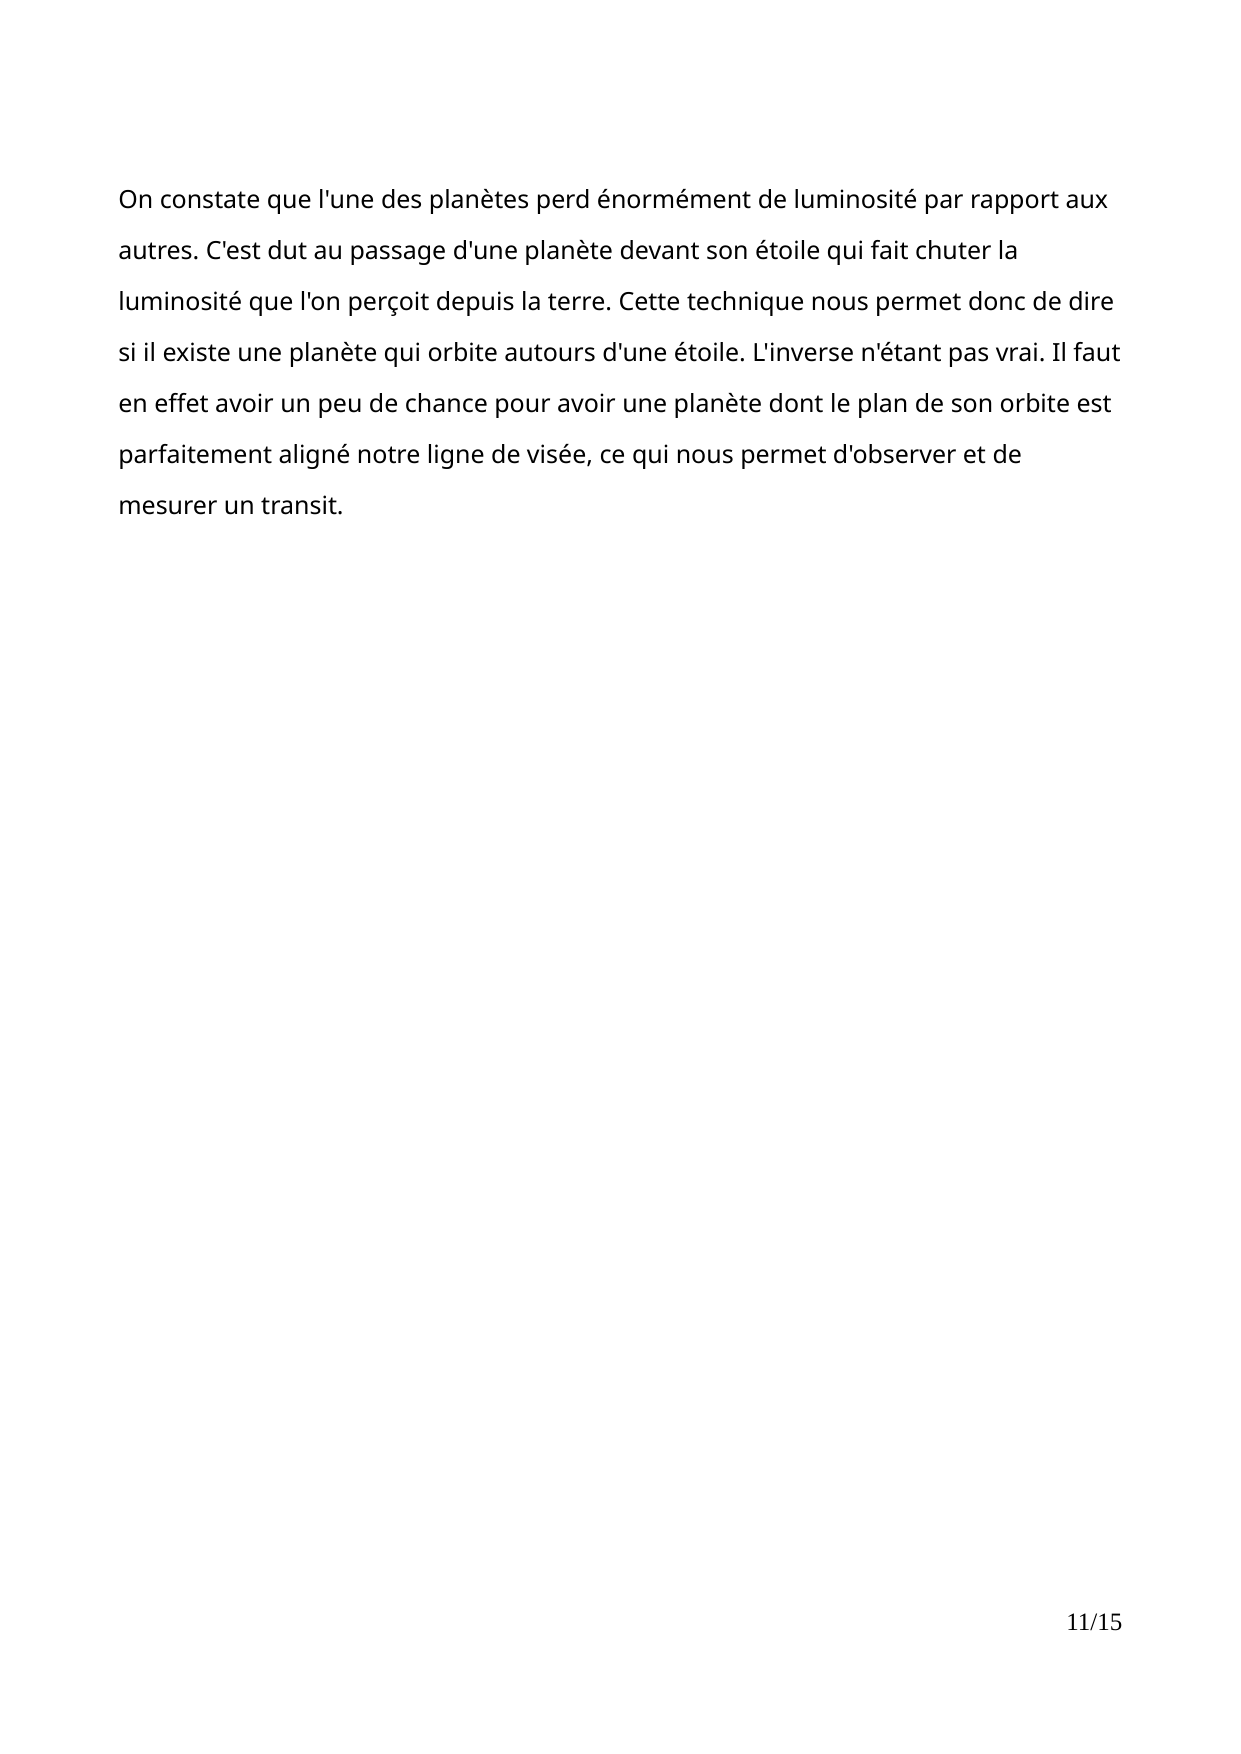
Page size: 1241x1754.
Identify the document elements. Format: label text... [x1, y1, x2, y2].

text On constate que l'une des planètes perd énormément de luminosité par rapport aux autres. C'est dut au passage d'une planète devant son étoile qui fait chuter la luminosité que l'on perçoit depuis la terre. Cette technique nous permet donc de dire si il existe une planète qui orbite autours d'une étoile. L'inverse n'étant pas vrai. Il faut en effet avoir un peu de chance pour avoir une planète dont le plan de son orbite est parfaitement aligné notre ligne de visée, ce qui nous permet d'observer et de mesurer un transit. [118, 182, 1122, 522]
